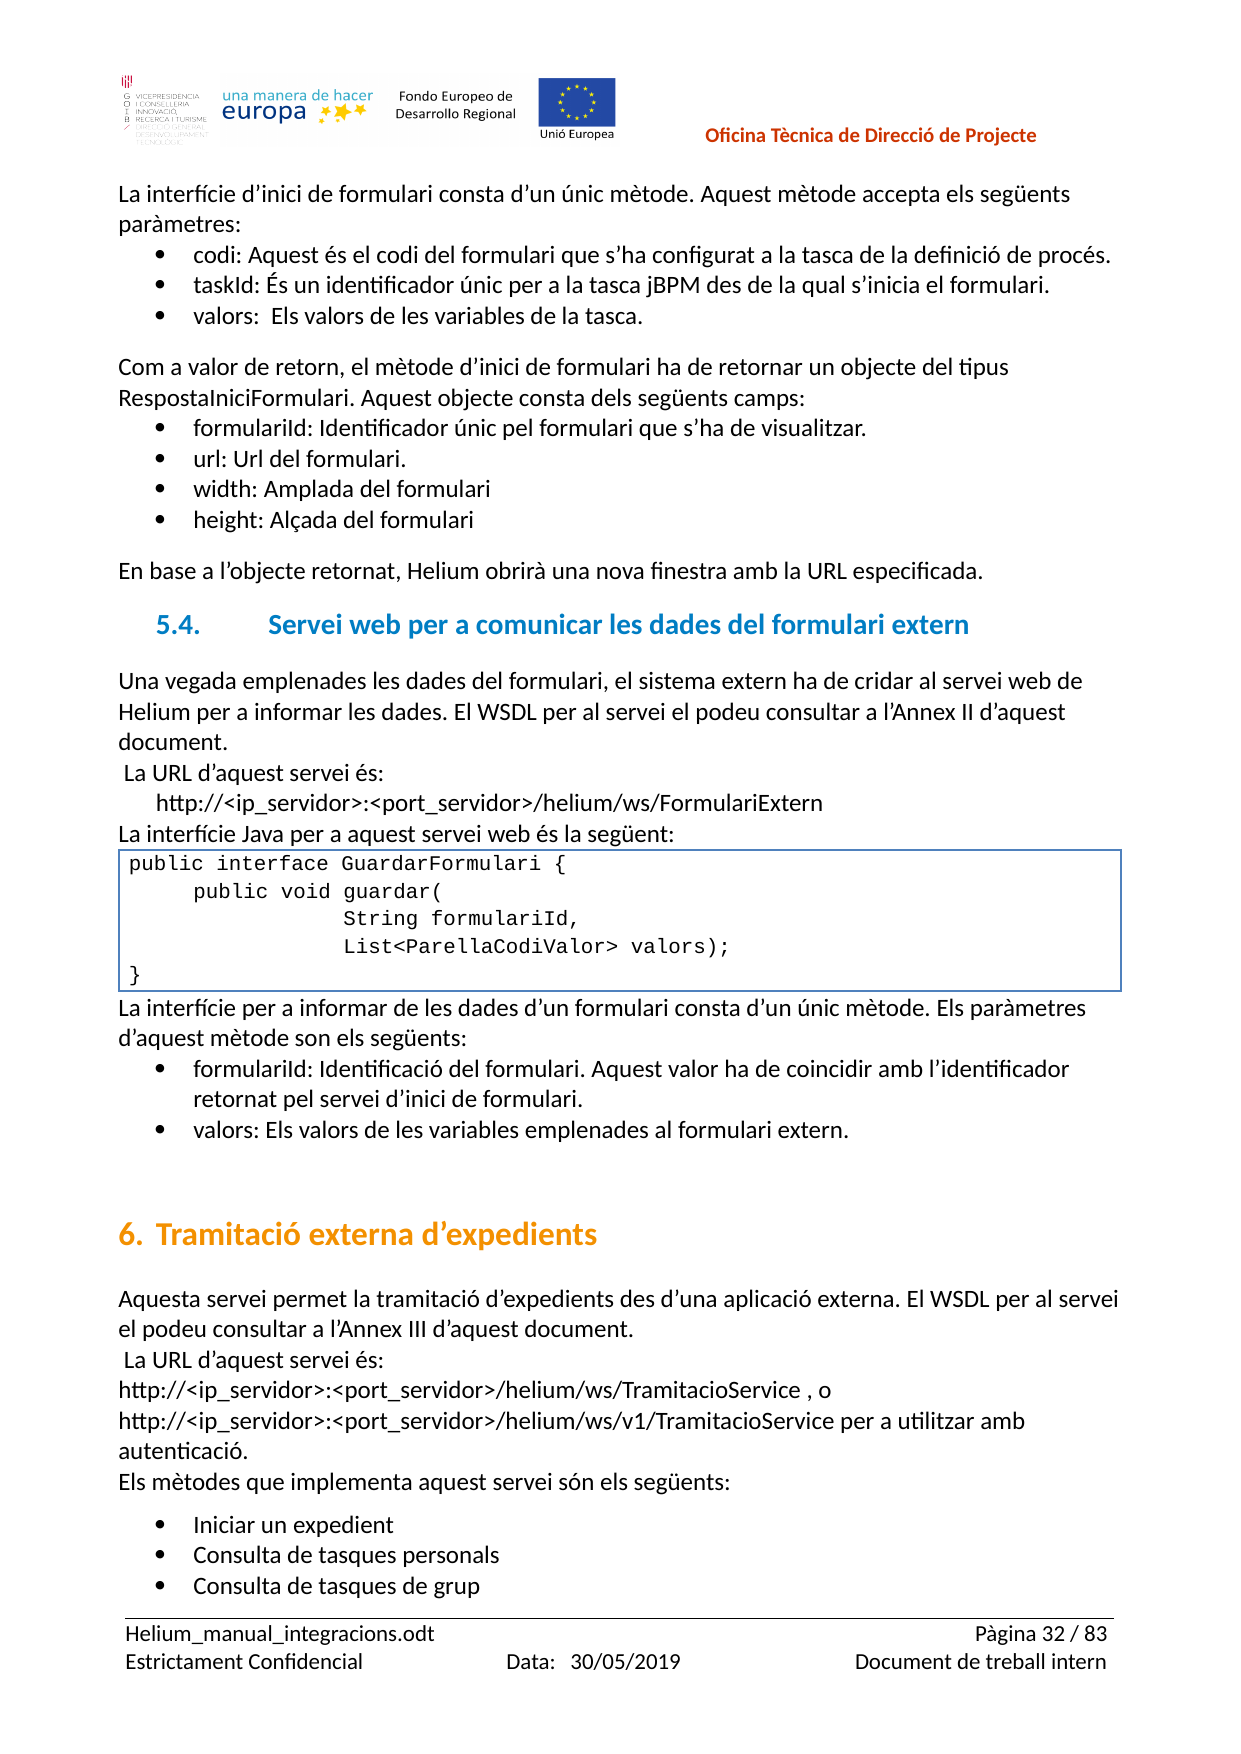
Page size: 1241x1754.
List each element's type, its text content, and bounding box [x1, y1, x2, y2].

text La interfície Java per a aquest servei web és la següent: [118, 818, 1122, 849]
list codi: Aquest és el codi del formulari que s’ha configurat a la tasca de la definició de procés. [156, 239, 1122, 269]
text Aquesta servei permet la tramitació d’expedients des d’una aplicació externa. El WSDL per al servei el podeu consultar a l’Annex III d’aquest document. [118, 1283, 1122, 1344]
list formulariId: Identificació del formulari. Aquest valor ha de coincidir amb l’identificador retornat pel servei d’inici de formulari. [156, 1053, 1122, 1114]
list width: Amplada del formulari [156, 473, 1122, 504]
list valors: Els valors de les variables emplenades al formulari extern. [156, 1114, 1122, 1144]
list url: Url del formulari. [156, 443, 1122, 473]
list valors: Els valors de les variables de la tasca. [156, 300, 1122, 330]
list taskId: És un identificador únic per a la tasca jBPM des de la qual s’inicia el formulari. [156, 269, 1122, 300]
text public interface GuardarFormulari { [120, 851, 1120, 876]
text public void guardar( [120, 876, 1120, 904]
list formulariId: Identificador únic pel formulari que s’ha de visualitzar. [156, 412, 1122, 443]
text En base a l’objecte retornat, Helium obrirà una nova finestra amb la URL especificada. [118, 555, 1122, 586]
text List<ParellaCodiValor> valors); [120, 932, 1120, 960]
text La interfície d’inici de formulari consta d’un únic mètode. Aquest mètode accepta els següents paràmetres: [118, 178, 1122, 239]
list Consulta de tasques personals [156, 1539, 1122, 1570]
text } [120, 960, 1120, 990]
text http://<ip_servidor>:<port_servidor>/helium/ws/FormulariExtern [156, 788, 1122, 818]
subtitle Servei web per a comunicar les dades del formulari extern [156, 606, 1122, 642]
text Els mètodes que implementa aquest servei són els següents: [118, 1466, 1122, 1496]
picture [118, 73, 213, 147]
list Consulta de tasques de grup [156, 1570, 1122, 1601]
text La URL d’aquest servei és: [118, 1344, 1122, 1374]
text Com a valor de retorn, el mètode d’inici de formulari ha de retornar un objecte del tipus RespostaIniciFormulari. Aquest objecte consta dels següents camps: [118, 351, 1122, 412]
text http://<ip_servidor>:<port_servidor>/helium/ws/TramitacioService , o http://<ip_servidor>:<port_servidor>/helium/ws/v1/TramitacioService per a utilitzar amb autenticació. [118, 1374, 1122, 1466]
list height: Alçada del formulari [156, 504, 1122, 534]
list Iniciar un expedient [156, 1509, 1122, 1539]
text La URL d’aquest servei és: [118, 757, 1122, 788]
subtitle Tramitació externa d’expedients [118, 1213, 1122, 1253]
text Una vegada emplenades les dades del formulari, el sistema extern ha de cridar al servei web de Helium per a informar les dades. El WSDL per al servei el podeu consultar a l’Annex II d’aquest document. [118, 666, 1122, 757]
text String formulariId, [120, 904, 1120, 932]
picture [219, 73, 621, 147]
text La interfície per a informar de les dades d’un formulari consta d’un únic mètode. Els paràmetres d’aquest mètode son els següents: [118, 992, 1122, 1053]
